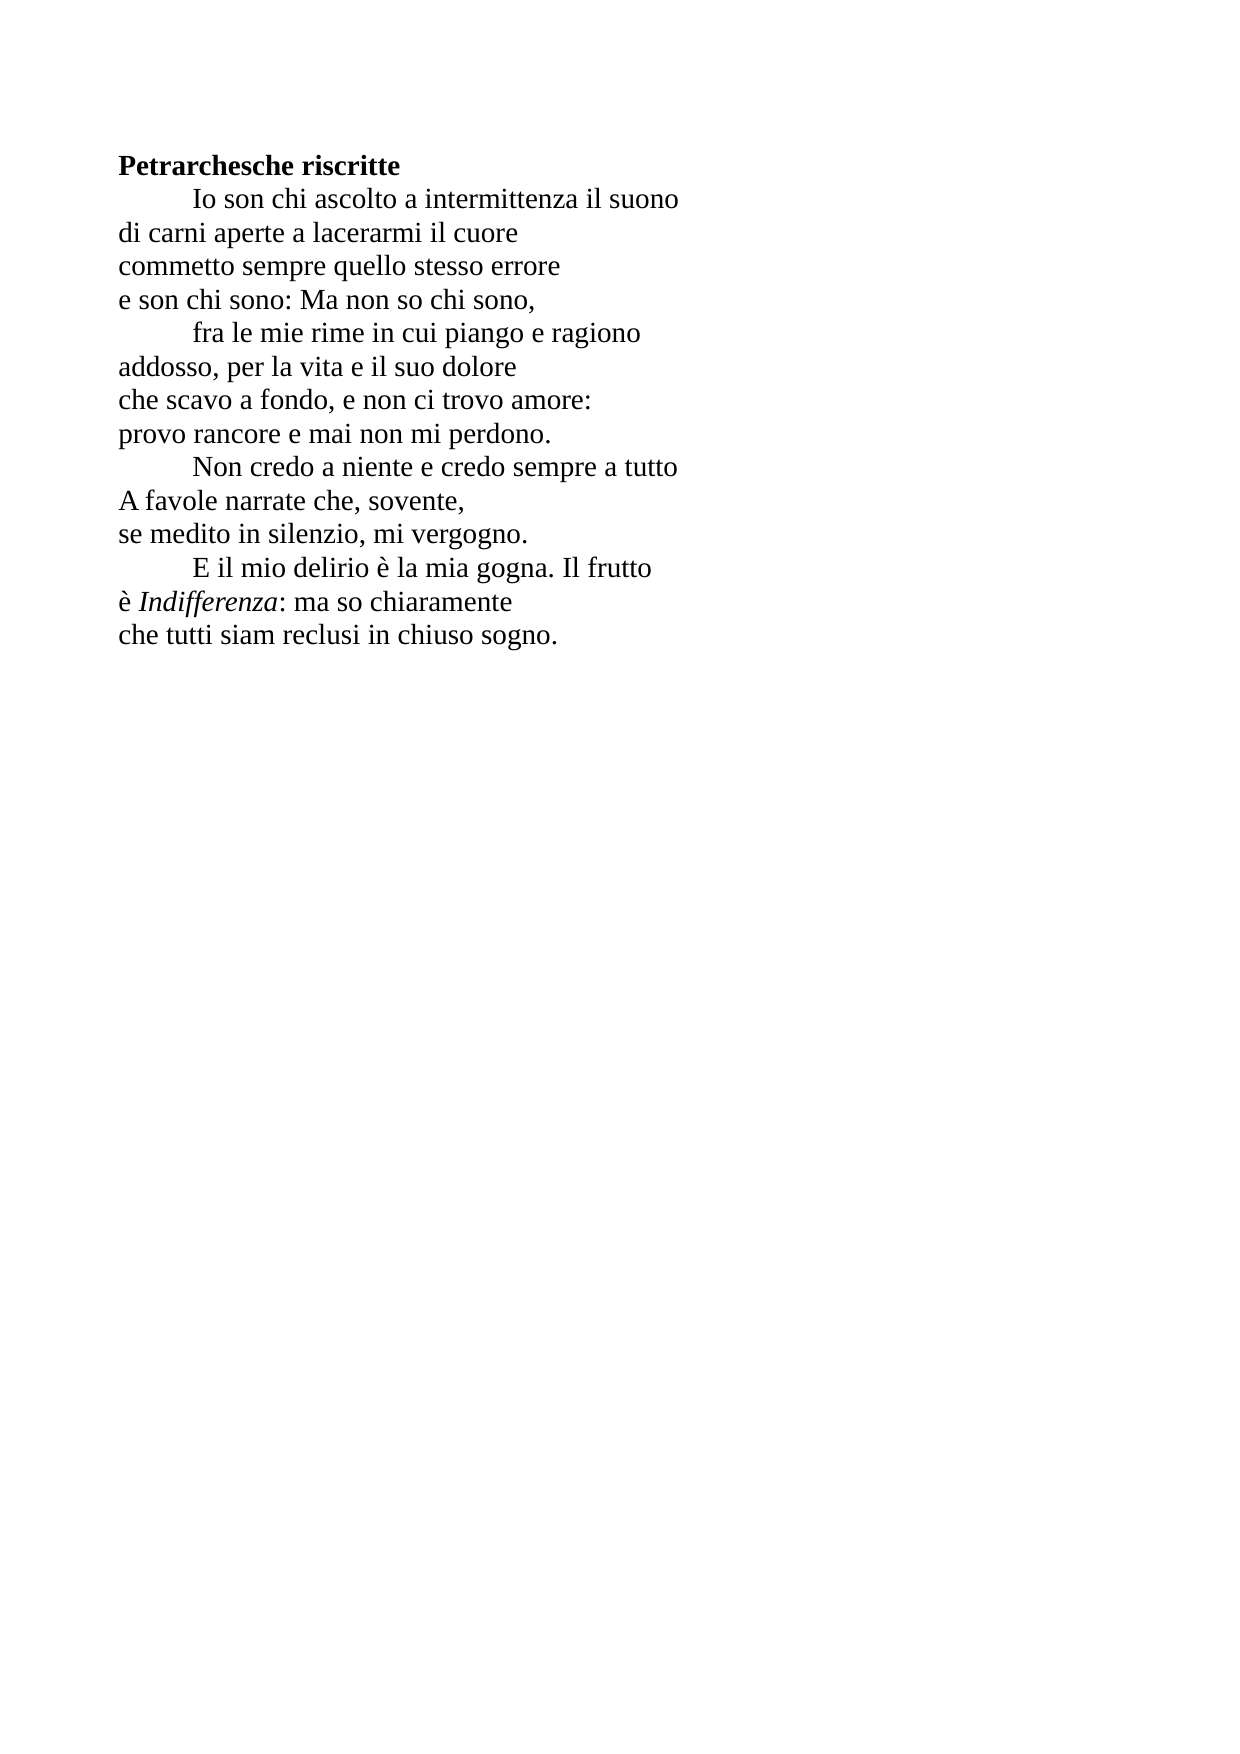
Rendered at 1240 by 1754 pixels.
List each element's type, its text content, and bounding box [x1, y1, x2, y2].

text che scavo a fondo, e non ci trovo amore: [118, 382, 1121, 416]
text se medito in silenzio, mi vergogno. [118, 517, 1121, 550]
text provo rancore e mai non mi perdono. [118, 416, 1121, 449]
text e son chi sono: Ma non so chi sono, [118, 282, 1121, 315]
text commetto sempre quello stesso errore [118, 248, 1121, 282]
text Io son chi ascolto a intermittenza il suono [118, 181, 1121, 215]
text Petrarchesche riscritte [118, 148, 1121, 181]
text fra le mie rime in cui piango e ragiono [118, 315, 1121, 349]
text è Indifferenza: ma so chiaramente [118, 584, 1121, 617]
text E il mio delirio è la mia gogna. Il frutto [118, 550, 1121, 584]
text A favole narrate che, sovente, [118, 483, 1121, 517]
text Non credo a niente e credo sempre a tutto [118, 449, 1121, 483]
text addosso, per la vita e il suo dolore [118, 349, 1121, 382]
text di carni aperte a lacerarmi il cuore [118, 215, 1121, 248]
text che tutti siam reclusi in chiuso sogno. [118, 617, 1121, 651]
